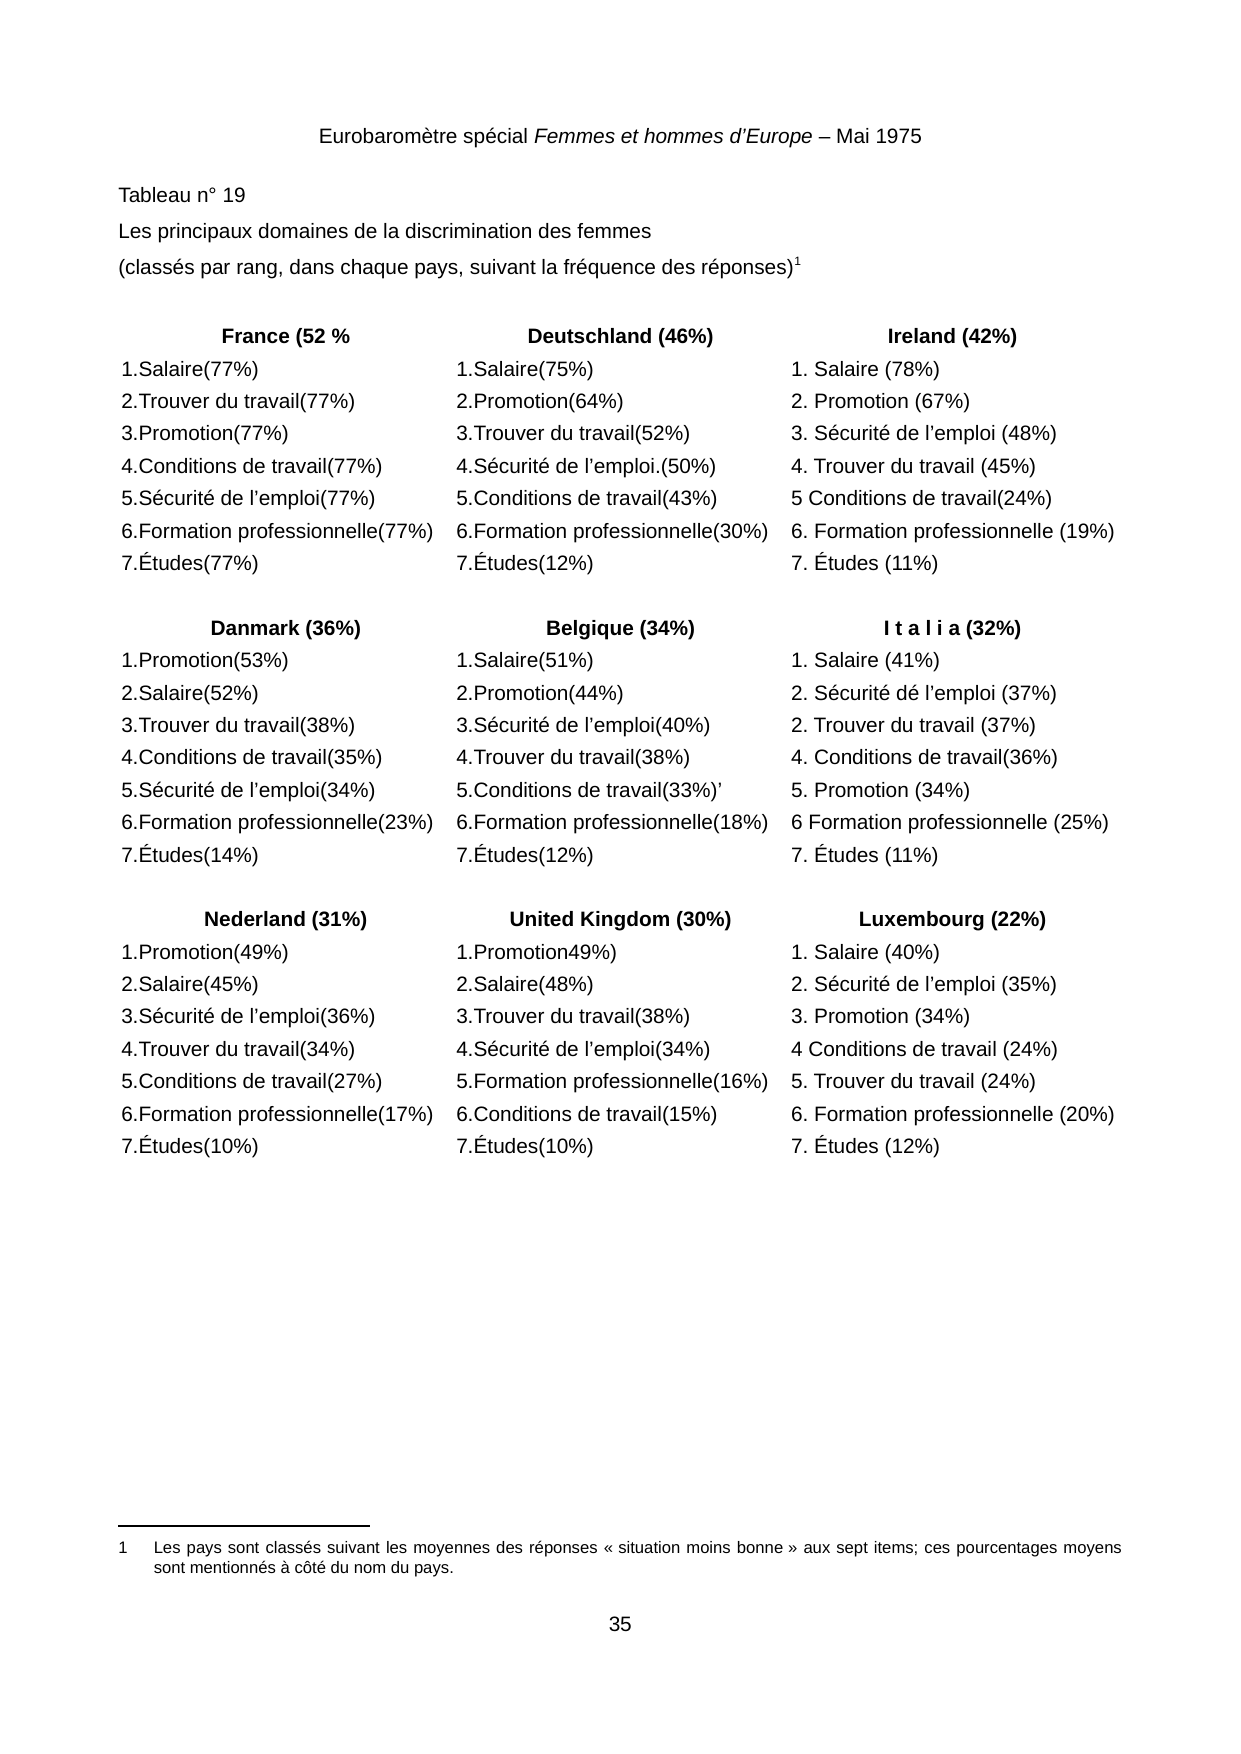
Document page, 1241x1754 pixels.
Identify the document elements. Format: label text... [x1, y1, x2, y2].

table_cell 2.Salaire(45%) [118, 968, 453, 1000]
table_cell 2. Sécurité dé l’emploi (37%) [788, 676, 1123, 709]
table_cell 7. Études (12%) [788, 1130, 1123, 1162]
table_cell 4.Trouver du travail(34%) [118, 1033, 453, 1065]
table_cell 4.Conditions de travail(35%) [118, 741, 453, 773]
table_cell 6.Conditions de travail(15%) [453, 1098, 788, 1130]
table_cell 5.Sécurité de l’emploi(77%) [118, 482, 453, 514]
table_cell 6.Formation professionnelle(17%) [118, 1098, 453, 1130]
table_cell 1. Salaire (78%) [788, 352, 1123, 385]
table_cell 5.Conditions de travail(27%) [118, 1065, 453, 1097]
table_cell Danmark (36%) [118, 611, 453, 644]
table_cell 1.Salaire(51%) [453, 644, 788, 676]
table_cell [453, 871, 788, 903]
table_cell 4.Sécurité de l’emploi(34%) [453, 1033, 788, 1065]
table_cell 2.Salaire(52%) [118, 676, 453, 709]
table_cell 3.Sécurité de l’emploi(36%) [118, 1000, 453, 1033]
table_cell 1.Salaire(77%) [118, 352, 453, 385]
table_cell 7.Études(12%) [453, 838, 788, 871]
table_cell 2. Sécurité de l’emploi (35%) [788, 968, 1123, 1000]
table_cell 5.Conditions de travail(43%) [453, 482, 788, 514]
table_cell 6. Formation professionnelle (19%) [788, 514, 1123, 547]
table_cell 6.Formation professionnelle(77%) [118, 514, 453, 547]
table_cell [453, 579, 788, 611]
table_cell 2.Promotion(64%) [453, 385, 788, 417]
table_cell [118, 871, 453, 903]
table_cell 3.Sécurité de l’emploi(40%) [453, 709, 788, 741]
table_cell [788, 579, 1123, 611]
table_cell 1. Salaire (41%) [788, 644, 1123, 676]
table_header Ireland (42%) [788, 320, 1123, 352]
table_cell [118, 579, 453, 611]
table_cell 3.Trouver du travail(38%) [118, 709, 453, 741]
table_cell 6 Formation professionnelle (25%) [788, 806, 1123, 838]
table_cell 2. Trouver du travail (37%) [788, 709, 1123, 741]
table_cell 4 Conditions de travail (24%) [788, 1033, 1123, 1065]
table_cell 3. Sécurité de l’emploi (48%) [788, 417, 1123, 449]
table_cell 1.Promotion(53%) [118, 644, 453, 676]
table_cell I t a l i a (32%) [788, 611, 1123, 644]
table_cell 5.Sécurité de l’emploi(34%) [118, 774, 453, 806]
table_cell United Kingdom (30%) [453, 903, 788, 935]
table_cell Belgique (34%) [453, 611, 788, 644]
table_cell Nederland (31%) [118, 903, 453, 935]
text Tableau n° 19 [118, 183, 1122, 207]
table_cell 4.Trouver du travail(38%) [453, 741, 788, 773]
table_cell 3.Promotion(77%) [118, 417, 453, 449]
table_cell 4. Trouver du travail (45%) [788, 450, 1123, 482]
table_cell 6.Formation professionnelle(30%) [453, 514, 788, 547]
text Les principaux domaines de la discrimination des femmes [118, 219, 1122, 243]
table_cell Luxembourg (22%) [788, 903, 1123, 935]
table_header France (52 % [118, 320, 453, 352]
table_cell 7.Études(10%) [118, 1130, 453, 1162]
table_cell 5. Trouver du travail (24%) [788, 1065, 1123, 1097]
table_cell 3.Trouver du travail(52%) [453, 417, 788, 449]
table_cell 6.Formation professionnelle(23%) [118, 806, 453, 838]
table_cell 7. Études (11%) [788, 838, 1123, 871]
table_cell 2.Trouver du travail(77%) [118, 385, 453, 417]
table_cell 1.Promotion49%) [453, 935, 788, 968]
table_cell 2.Promotion(44%) [453, 676, 788, 709]
table_cell 1.Promotion(49%) [118, 935, 453, 968]
table_cell 3.Trouver du travail(38%) [453, 1000, 788, 1033]
table_cell 2. Promotion (67%) [788, 385, 1123, 417]
table_cell 6. Formation professionnelle (20%) [788, 1098, 1123, 1130]
table_cell 5 Conditions de travail(24%) [788, 482, 1123, 514]
table_cell 7.Études(10%) [453, 1130, 788, 1162]
table_cell 7. Études (11%) [788, 547, 1123, 579]
table_cell 4. Conditions de travail(36%) [788, 741, 1123, 773]
table_cell 7.Études(77%) [118, 547, 453, 579]
table_cell 7.Études(14%) [118, 838, 453, 871]
table_cell 6.Formation professionnelle(18%) [453, 806, 788, 838]
table_cell 1.Salaire(75%) [453, 352, 788, 385]
table_cell [788, 871, 1123, 903]
table_cell 5. Promotion (34%) [788, 774, 1123, 806]
table_cell 5.Conditions de travail(33%)’ [453, 774, 788, 806]
table_cell 7.Études(12%) [453, 547, 788, 579]
table_cell 4.Conditions de travail(77%) [118, 450, 453, 482]
text Les pays sont classés suivant les moyennes des réponses « situation moins bonne » aux sept items; ces pourcentages moyens sont mentionnés à côté du nom du pays. [118, 1538, 1122, 1577]
table_header Deutschland (46%) [453, 320, 788, 352]
table_cell 1. Salaire (40%) [788, 935, 1123, 968]
table_cell 2.Salaire(48%) [453, 968, 788, 1000]
table_cell 3. Promotion (34%) [788, 1000, 1123, 1033]
table_cell 4.Sécurité de l’emploi.(50%) [453, 450, 788, 482]
text (classés par rang, dans chaque pays, suivant la fréquence des réponses) [118, 254, 1122, 278]
table_cell 5.Formation professionnelle(16%) [453, 1065, 788, 1097]
